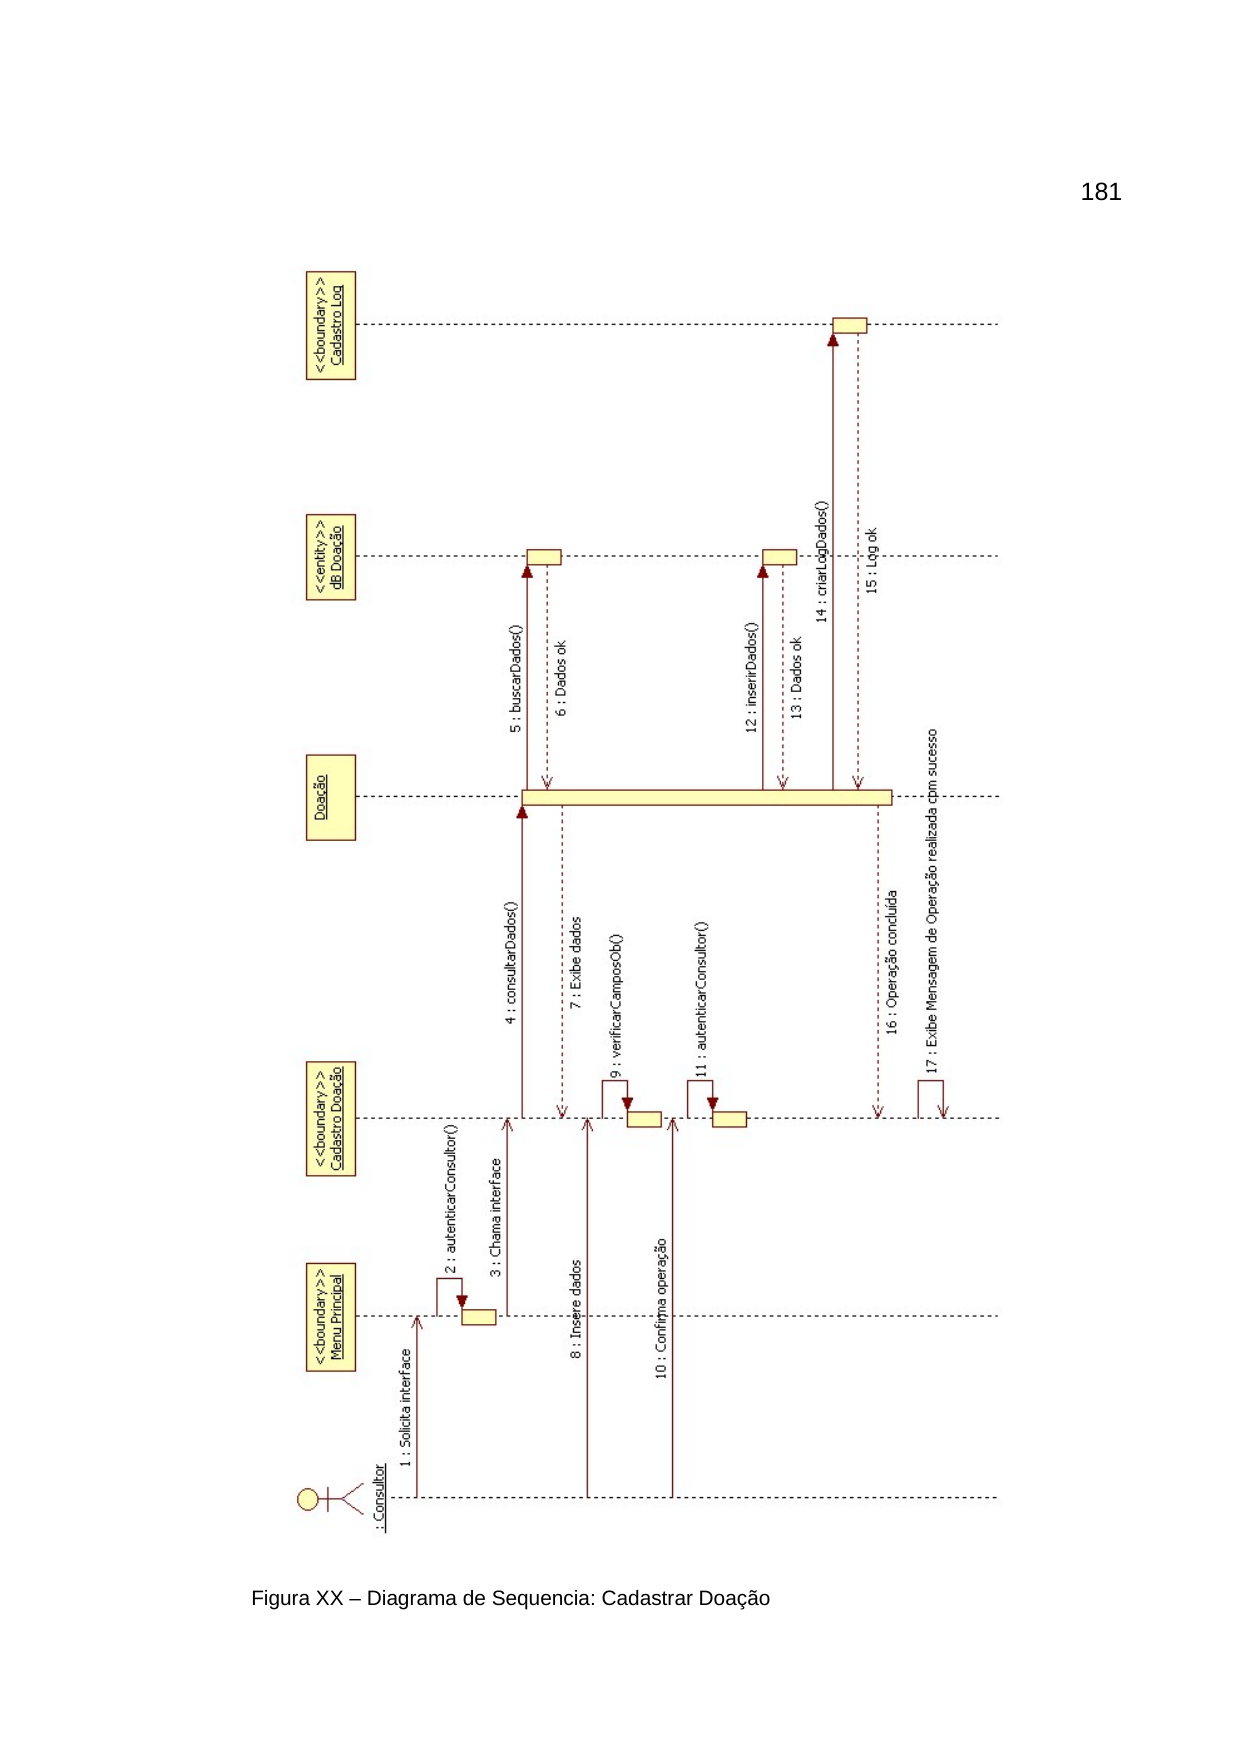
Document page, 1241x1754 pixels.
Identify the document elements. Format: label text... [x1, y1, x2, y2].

picture [271, 265, 1028, 1586]
text Figura XX – Diagrama de Sequencia: Cadastrar Doação [177, 1586, 1122, 1609]
